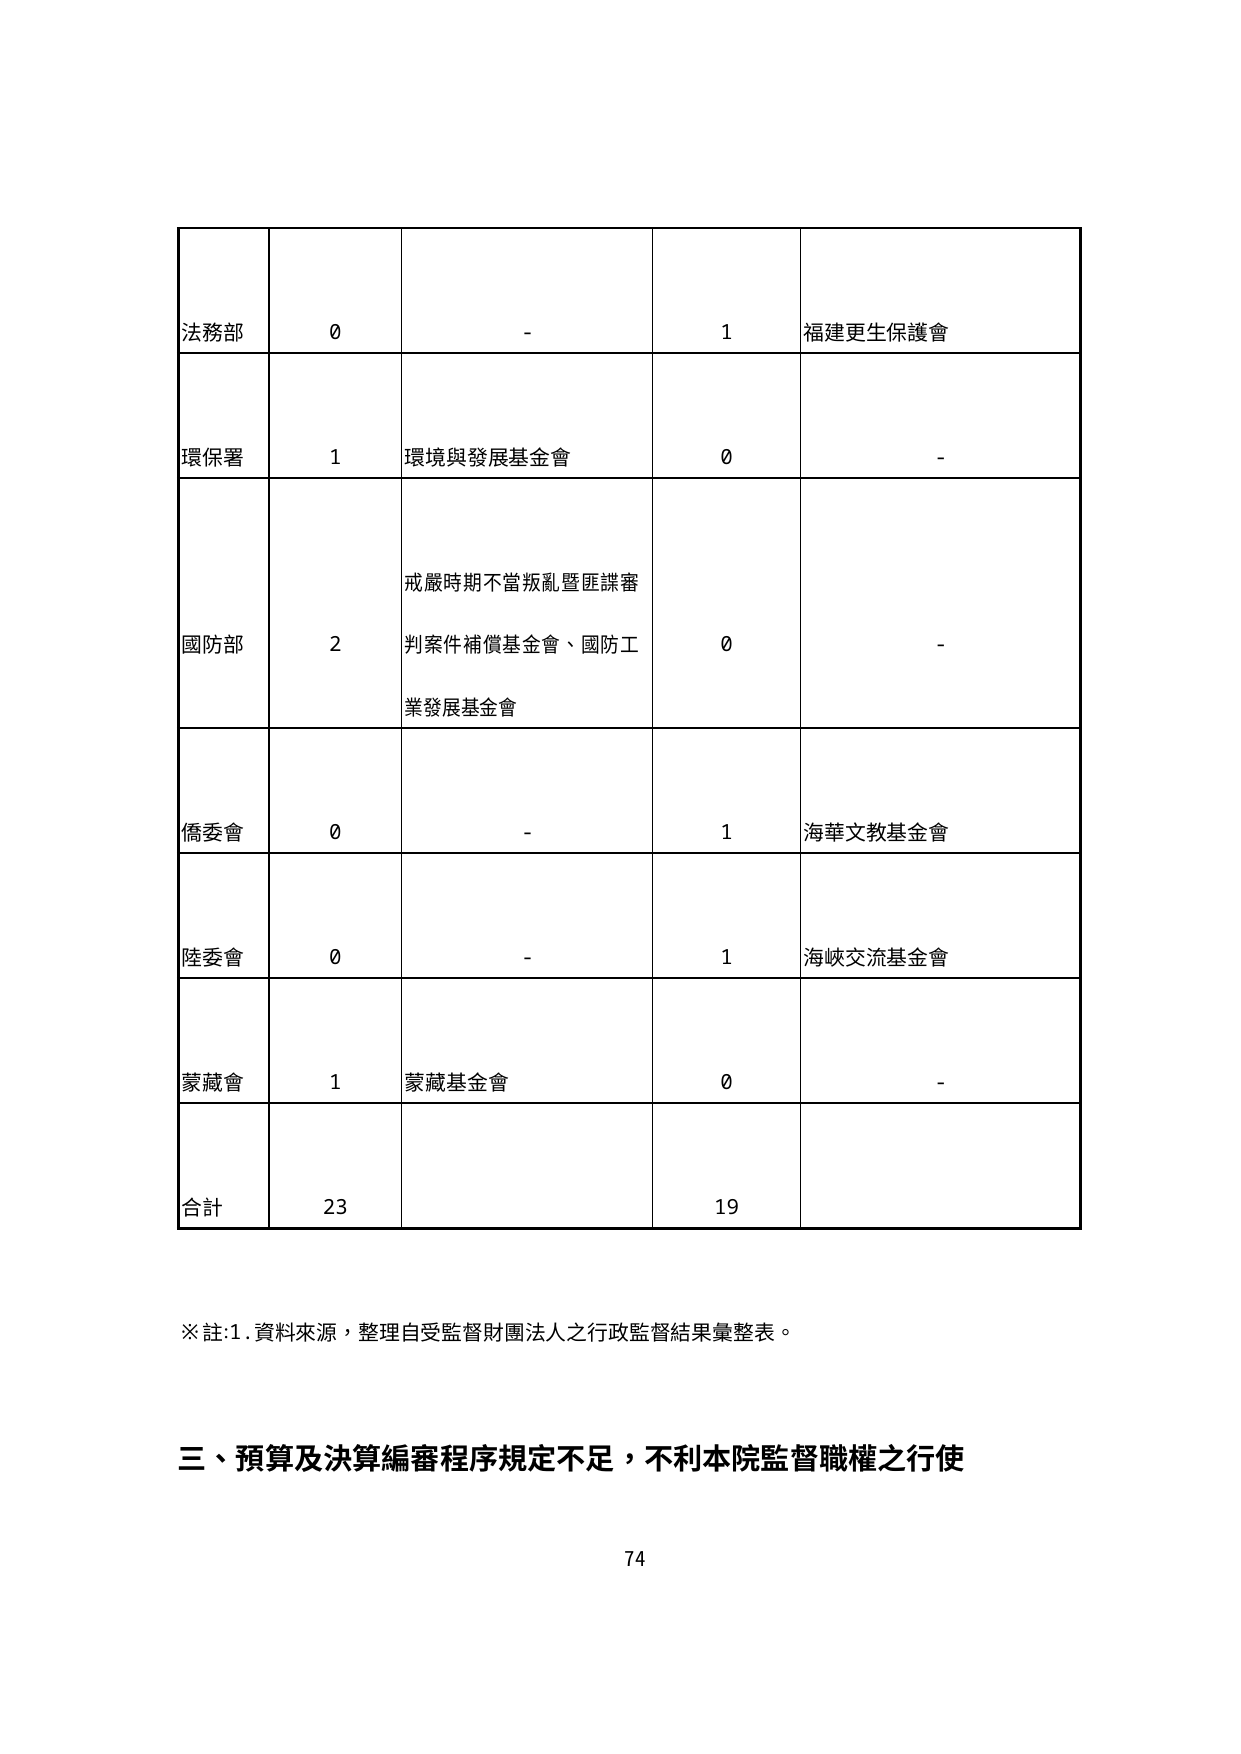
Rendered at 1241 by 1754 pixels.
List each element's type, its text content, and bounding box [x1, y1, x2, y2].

table_cell 1 [653, 729, 800, 852]
table_cell 福建更生保護會 [801, 229, 1079, 352]
table_cell 23 [270, 1104, 401, 1227]
table_cell [801, 1104, 1079, 1227]
table_cell - [402, 854, 652, 977]
table_cell 1 [270, 979, 401, 1102]
table_cell 1 [653, 229, 800, 352]
table_cell 0 [653, 354, 800, 477]
table_cell 陸委會 [180, 854, 268, 977]
table_cell 環境與發展基金會 [402, 354, 652, 477]
table_cell 1 [270, 354, 401, 477]
table_cell 0 [653, 479, 800, 727]
text ※註:1.資料來源，整理自受監督財團法人之行政監督結果彙整表。 [177, 1290, 1093, 1352]
table_cell 蒙藏基金會 [402, 979, 652, 1102]
table_cell 0 [270, 854, 401, 977]
table_cell 海峽交流基金會 [801, 854, 1079, 977]
table_cell 0 [653, 979, 800, 1102]
table_cell 戒嚴時期不當叛亂暨匪諜審判案件補償基金會、國防工業發展基金會 [402, 479, 652, 727]
table_cell 19 [653, 1104, 800, 1227]
table_cell 2 [270, 479, 401, 727]
table_cell - [402, 729, 652, 852]
table_cell 蒙藏會 [180, 979, 268, 1102]
table_cell 僑委會 [180, 729, 268, 852]
table_cell - [801, 479, 1079, 727]
table_cell 1 [653, 854, 800, 977]
table_cell - [801, 979, 1079, 1102]
table_cell 海華文教基金會 [801, 729, 1079, 852]
table_cell 環保署 [180, 354, 268, 477]
table_cell 0 [270, 229, 401, 352]
text 三、預算及決算編審程序規定不足，不利本院監督職權之行使 [177, 1415, 1093, 1477]
table_cell - [801, 354, 1079, 477]
table_cell 合計 [180, 1104, 268, 1227]
table_cell - [402, 229, 652, 352]
table_cell [402, 1104, 652, 1227]
table_cell 0 [270, 729, 401, 852]
table_cell 國防部 [180, 479, 268, 727]
table_cell 法務部 [180, 229, 268, 352]
